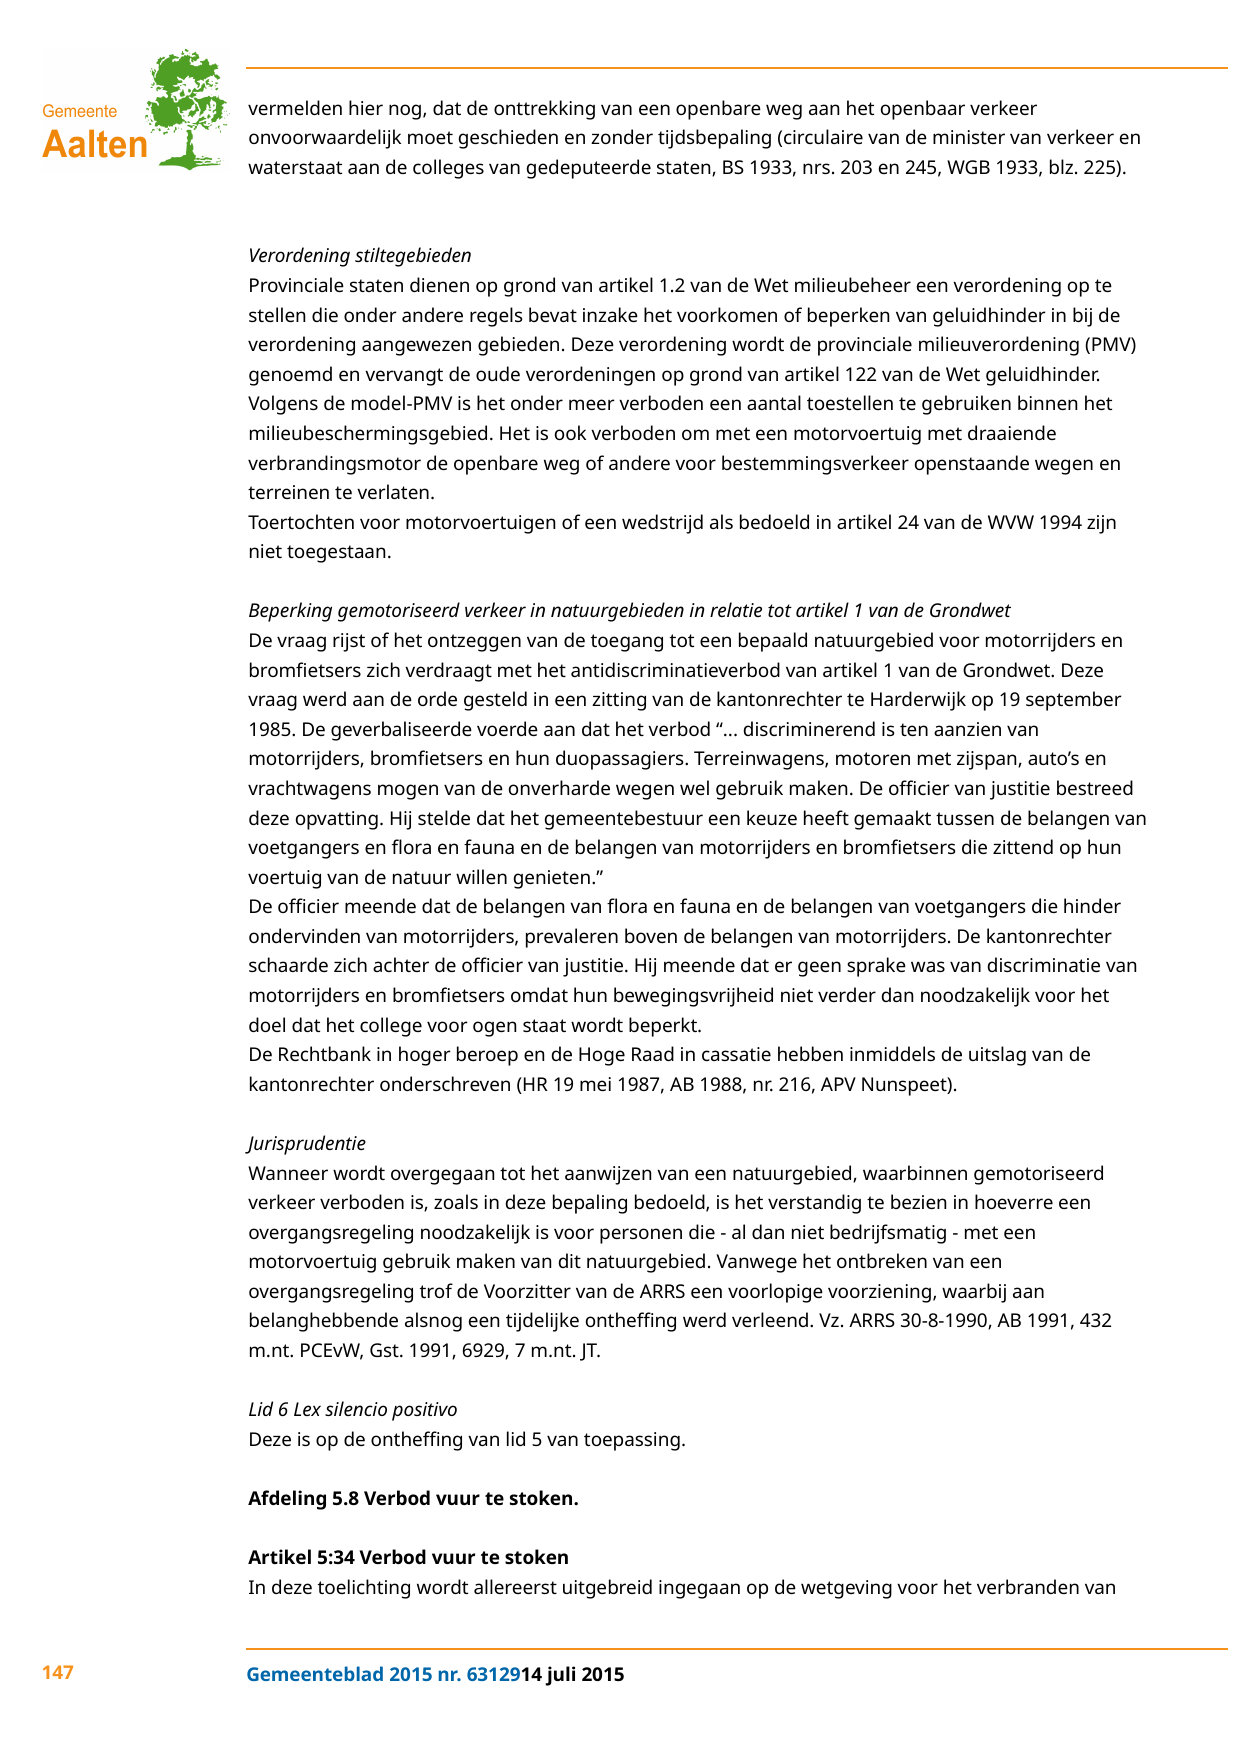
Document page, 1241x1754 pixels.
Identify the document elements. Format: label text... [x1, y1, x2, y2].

text Jurisprudentie [248, 1130, 1152, 1156]
text vermelden hier nog, dat de onttrekking van een openbare weg aan het openbaar verkeer onvoorwaardelijk moet geschieden en zonder tijdsbepaling (circulaire van de minister van verkeer en waterstaat aan de colleges van gedeputeerde staten, BS 1933, nrs. 203 en 245, WGB 1933, blz. 225). [248, 95, 1152, 180]
text Toertochten voor motorvoertuigen of een wedstrijd als bedoeld in artikel 24 van de WVW 1994 zijn niet toegestaan. [248, 509, 1152, 564]
text Deze is op de ontheffing van lid 5 van toepassing. [248, 1426, 1152, 1452]
picture [41, 47, 231, 172]
text Verordening stiltegebieden [248, 243, 1152, 268]
text Volgens de model-PMV is het onder meer verboden een aantal toestellen te gebruiken binnen het milieubeschermingsgebied. Het is ook verboden om met een motorvoertuig met draaiende verbrandingsmotor de openbare weg of andere voor bestemmingsverkeer openstaande wegen en terreinen te verlaten. [248, 391, 1152, 505]
text Beperking gemotoriseerd verkeer in natuurgebieden in relatie tot artikel 1 van de Grondwet [248, 598, 1152, 623]
text Provinciale staten dienen op grond van artikel 1.2 van de Wet milieubeheer een verordening op te stellen die onder andere regels bevat inzake het voorkomen of beperken van geluidhinder in bij de verordening aangewezen gebieden. Deze verordening wordt de provinciale milieuverordening (PMV) genoemd en vervangt de oude verordeningen op grond van artikel 122 van de Wet geluidhinder. [248, 272, 1152, 387]
text Afdeling 5.8 Verbod vuur te stoken. [248, 1485, 1152, 1511]
text Lid 6 Lex silencio positivo [248, 1396, 1152, 1422]
text De Rechtbank in hoger beroep en de Hoge Raad in cassatie hebben inmiddels de uitslag van de kantonrechter onderschreven (HR 19 mei 1987, AB 1988, nr. 216, APV Nunspeet). [248, 1041, 1152, 1097]
text Wanneer wordt overgegaan tot het aanwijzen van een natuurgebied, waarbinnen gemotoriseerd verkeer verboden is, zoals in deze bepaling bedoeld, is het verstandig te bezien in hoeverre een overgangsregeling noodzakelijk is voor personen die - al dan niet bedrijfsmatig - met een motorvoertuig gebruik maken van dit natuurgebied. Vanwege het ontbreken van een overgangsregeling trof de Voorzitter van de ARRS een voorlopige voorziening, waarbij aan belanghebbende alsnog een tijdelijke ontheffing werd verleend. Vz. ARRS 30-8-1990, AB 1991, 432 m.nt. PCEvW, Gst. 1991, 6929, 7 m.nt. JT. [248, 1160, 1152, 1363]
text De officier meende dat de belangen van flora en fauna en de belangen van voetgangers die hinder ondervinden van motorrijders, prevaleren boven de belangen van motorrijders. De kantonrechter schaarde zich achter de officier van justitie. Hij meende dat er geen sprake was van discriminatie van motorrijders en bromfietsers omdat hun bewegingsvrijheid niet verder dan noodzakelijk voor het doel dat het college voor ogen staat wordt beperkt. [248, 893, 1152, 1038]
text De vraag rijst of het ontzeggen van de toegang tot een bepaald natuurgebied voor motorrijders en bromfietsers zich verdraagt met het antidiscriminatieverbod van artikel 1 van de Grondwet. Deze vraag werd aan de orde gesteld in een zitting van de kantonrechter te Harderwijk op 19 september 1985. De geverbaliseerde voerde aan dat het verbod “... discriminerend is ten aanzien van motorrijders, bromfietsers en hun duopassagiers. Terreinwagens, motoren met zijspan, auto’s en vrachtwagens mogen van de onverharde wegen wel gebruik maken. De officier van justitie bestreed deze opvatting. Hij stelde dat het gemeentebestuur een keuze heeft gemaakt tussen de belangen van voetgangers en flora en fauna en de belangen van motorrijders en bromfietsers die zittend op hun voertuig van de natuur willen genieten.” [248, 627, 1152, 890]
text Artikel 5:34 Verbod vuur te stoken [248, 1544, 1152, 1570]
text In deze toelichting wordt allereerst uitgebreid ingegaan op de wetgeving voor het verbranden van [248, 1574, 1152, 1600]
